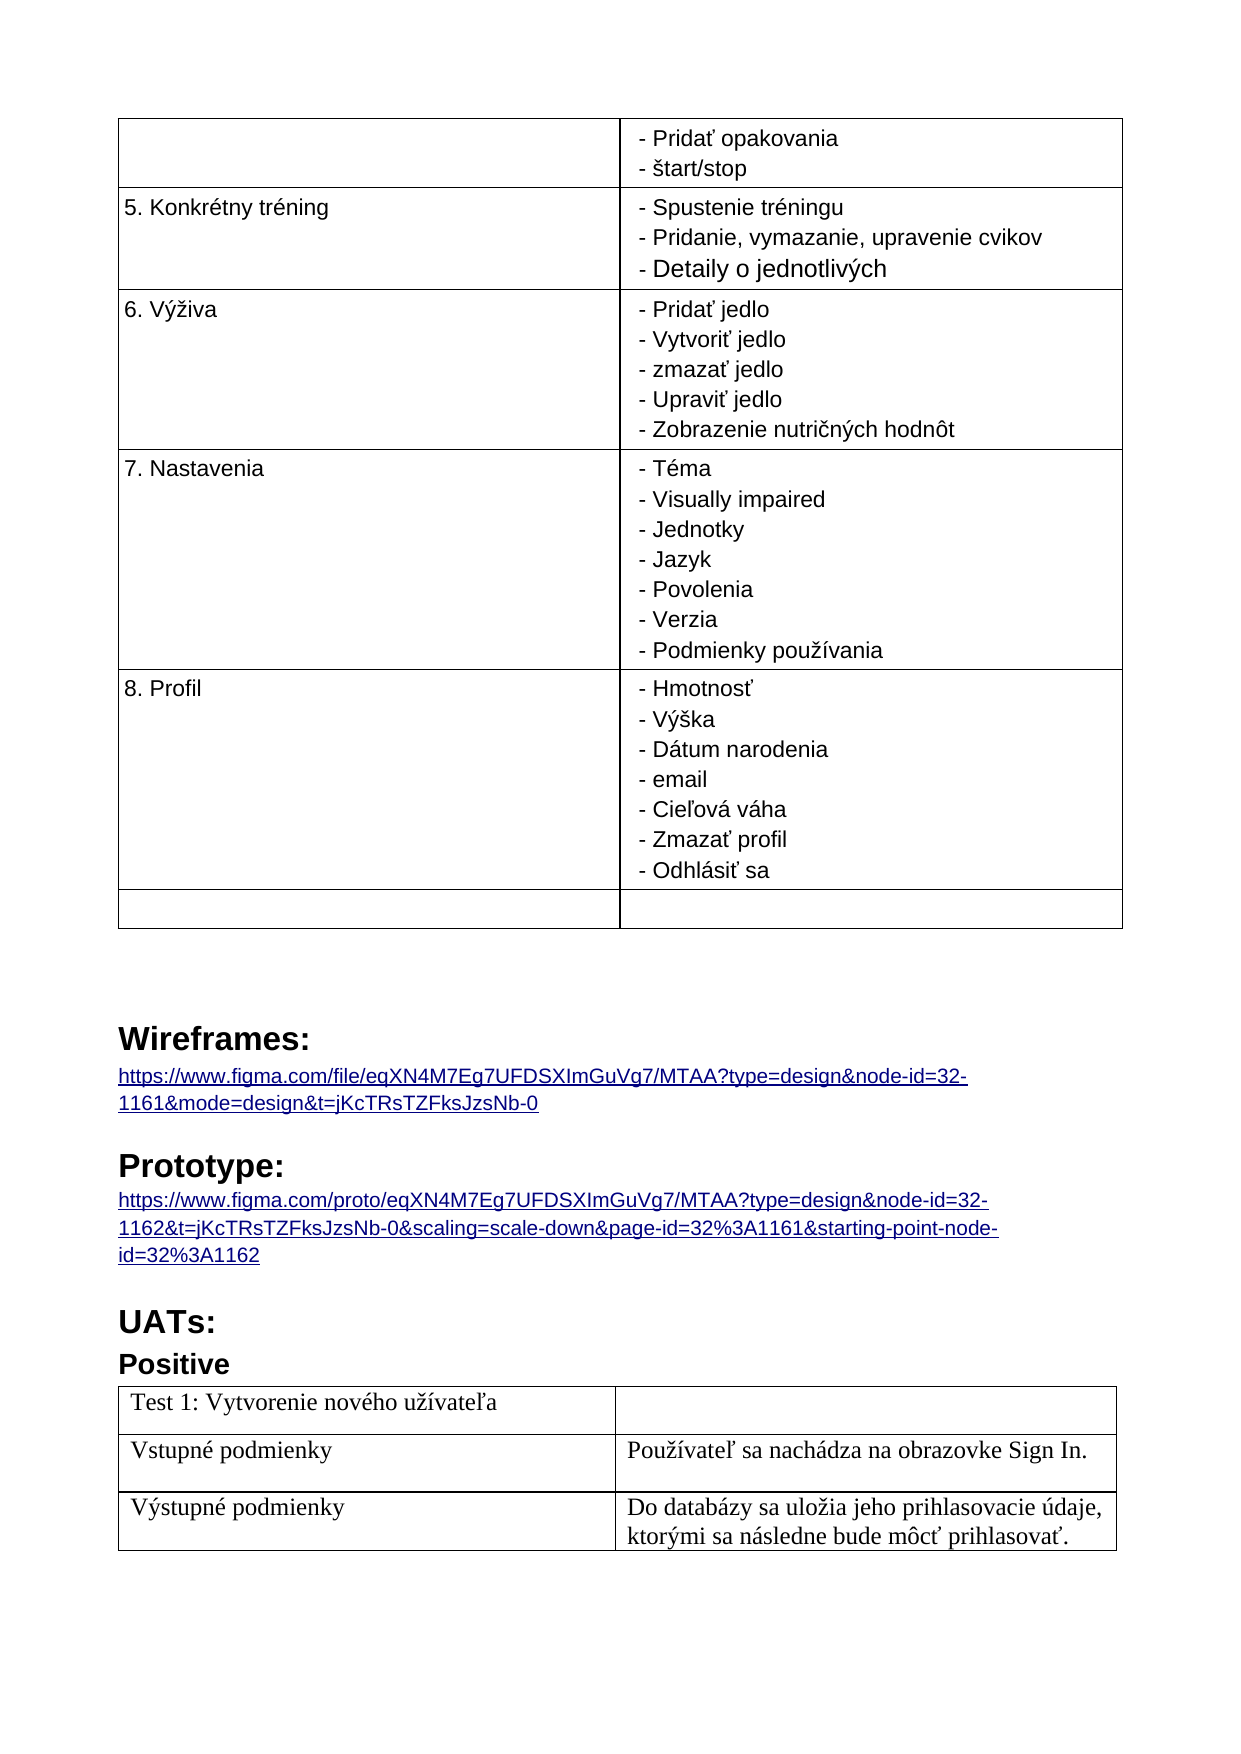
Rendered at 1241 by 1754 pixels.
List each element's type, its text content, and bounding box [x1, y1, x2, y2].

table_cell 7. Nastavenia [119, 450, 619, 669]
table_cell - Hmotnosť - Výška - Dátum narodenia - email - Cieľová váha - Zmazať profil - Odhlásiť sa [621, 670, 1122, 889]
text https://www.figma.com/file/eqXN4M7Eg7UFDSXImGuVg7/MTAA?type=design&node-id=32-1161&mode=design&t=jKcTRsTZFksJzsNb-0 [118, 1063, 1122, 1115]
table_cell - Pridať opakovania - štart/stop [621, 119, 1122, 187]
table_cell Vstupné podmienky [119, 1435, 615, 1491]
table_cell Do databázy sa uložia jeho prihlasovacie údaje, ktorými sa následne bude môcť prihlasovať. [616, 1493, 1116, 1550]
text Prototype: https://www.figma.com/proto/eqXN4M7Eg7UFDSXImGuVg7/MTAA?type=design&node-id=32-1162&t=jKcTRsTZFksJzsNb-0&scaling=scale-down&page-id=32%3A1161&starting-point-node-id=32%3A1162 [118, 1146, 1122, 1267]
table_header Test 1: Vytvorenie nového užívateľa [119, 1387, 615, 1434]
table_cell Výstupné podmienky [119, 1493, 615, 1550]
table_cell 6. Výživa [119, 290, 619, 448]
table_cell - Téma - Visually impaired - Jednotky - Jazyk - Povolenia - Verzia - Podmienky používania [621, 450, 1122, 669]
text Positive [118, 1347, 1122, 1380]
table_cell [621, 890, 1122, 928]
table_header [616, 1387, 1116, 1434]
text UATs: [118, 1271, 1122, 1341]
text Wireframes: [118, 1019, 1122, 1058]
table_cell - Spustenie tréningu - Pridanie, vymazanie, upravenie cvikov - Detaily o jednotlivých [621, 188, 1122, 289]
table_cell [119, 119, 619, 187]
table_cell [119, 890, 619, 928]
table_cell - Pridať jedlo - Vytvoriť jedlo - zmazať jedlo - Upraviť jedlo - Zobrazenie nutričných hodnôt [621, 290, 1122, 448]
table_cell 8. Profil [119, 670, 619, 889]
table_cell Používateľ sa nachádza na obrazovke Sign In. [616, 1435, 1116, 1491]
table_cell 5. Konkrétny tréning [119, 188, 619, 289]
